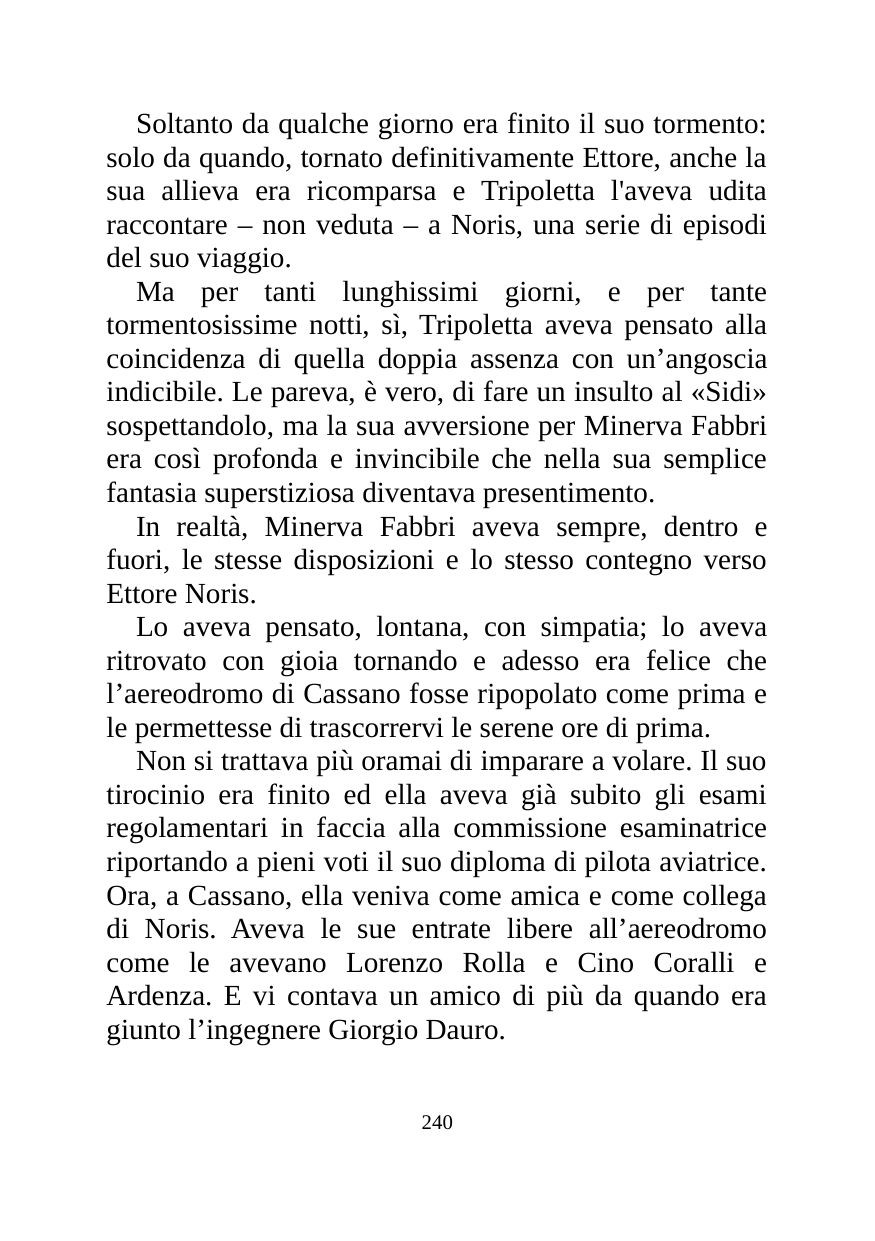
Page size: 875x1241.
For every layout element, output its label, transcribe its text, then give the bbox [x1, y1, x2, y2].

text Soltanto da qualche giorno era finito il suo tormento: solo da quando, tornato definitivamente Ettore, anche la sua allieva era ricomparsa e Tripoletta l'aveva udita raccontare – non veduta – a Noris, una serie di episodi del suo viaggio. [106, 106, 768, 274]
text In realtà, Minerva Fabbri aveva sempre, dentro e fuori, le stesse disposizioni e lo stesso contegno verso Ettore Noris. [106, 509, 768, 609]
text Ma per tanti lunghissimi giorni, e per tante tormentosissime notti, sì, Tripoletta aveva pensato alla coincidenza di quella doppia assenza con un’angoscia indicibile. Le pareva, è vero, di fare un insulto al «Sidi» sospettandolo, ma la sua avversione per Minerva Fabbri era così profonda e invincibile che nella sua semplice fantasia superstiziosa diventava presentimento. [106, 274, 768, 509]
text Lo aveva pensato, lontana, con simpatia; lo aveva ritrovato con gioia tornando e adesso era felice che l’aereodromo di Cassano fosse ripopolato come prima e le permettesse di trascorrervi le serene ore di prima. [106, 609, 768, 743]
text Non si trattava più oramai di imparare a volare. Il suo tirocinio era finito ed ella aveva già subito gli esami regolamentari in faccia alla commissione esaminatrice riportando a pieni voti il suo diploma di pilota aviatrice. Ora, a Cassano, ella veniva come amica e come collega di Noris. Aveva le sue entrate libere all’aereodromo come le avevano Lorenzo Rolla e Cino Coralli e Ardenza. E vi contava un amico di più da quando era giunto l’ingegnere Giorgio Dauro. [106, 743, 768, 1045]
